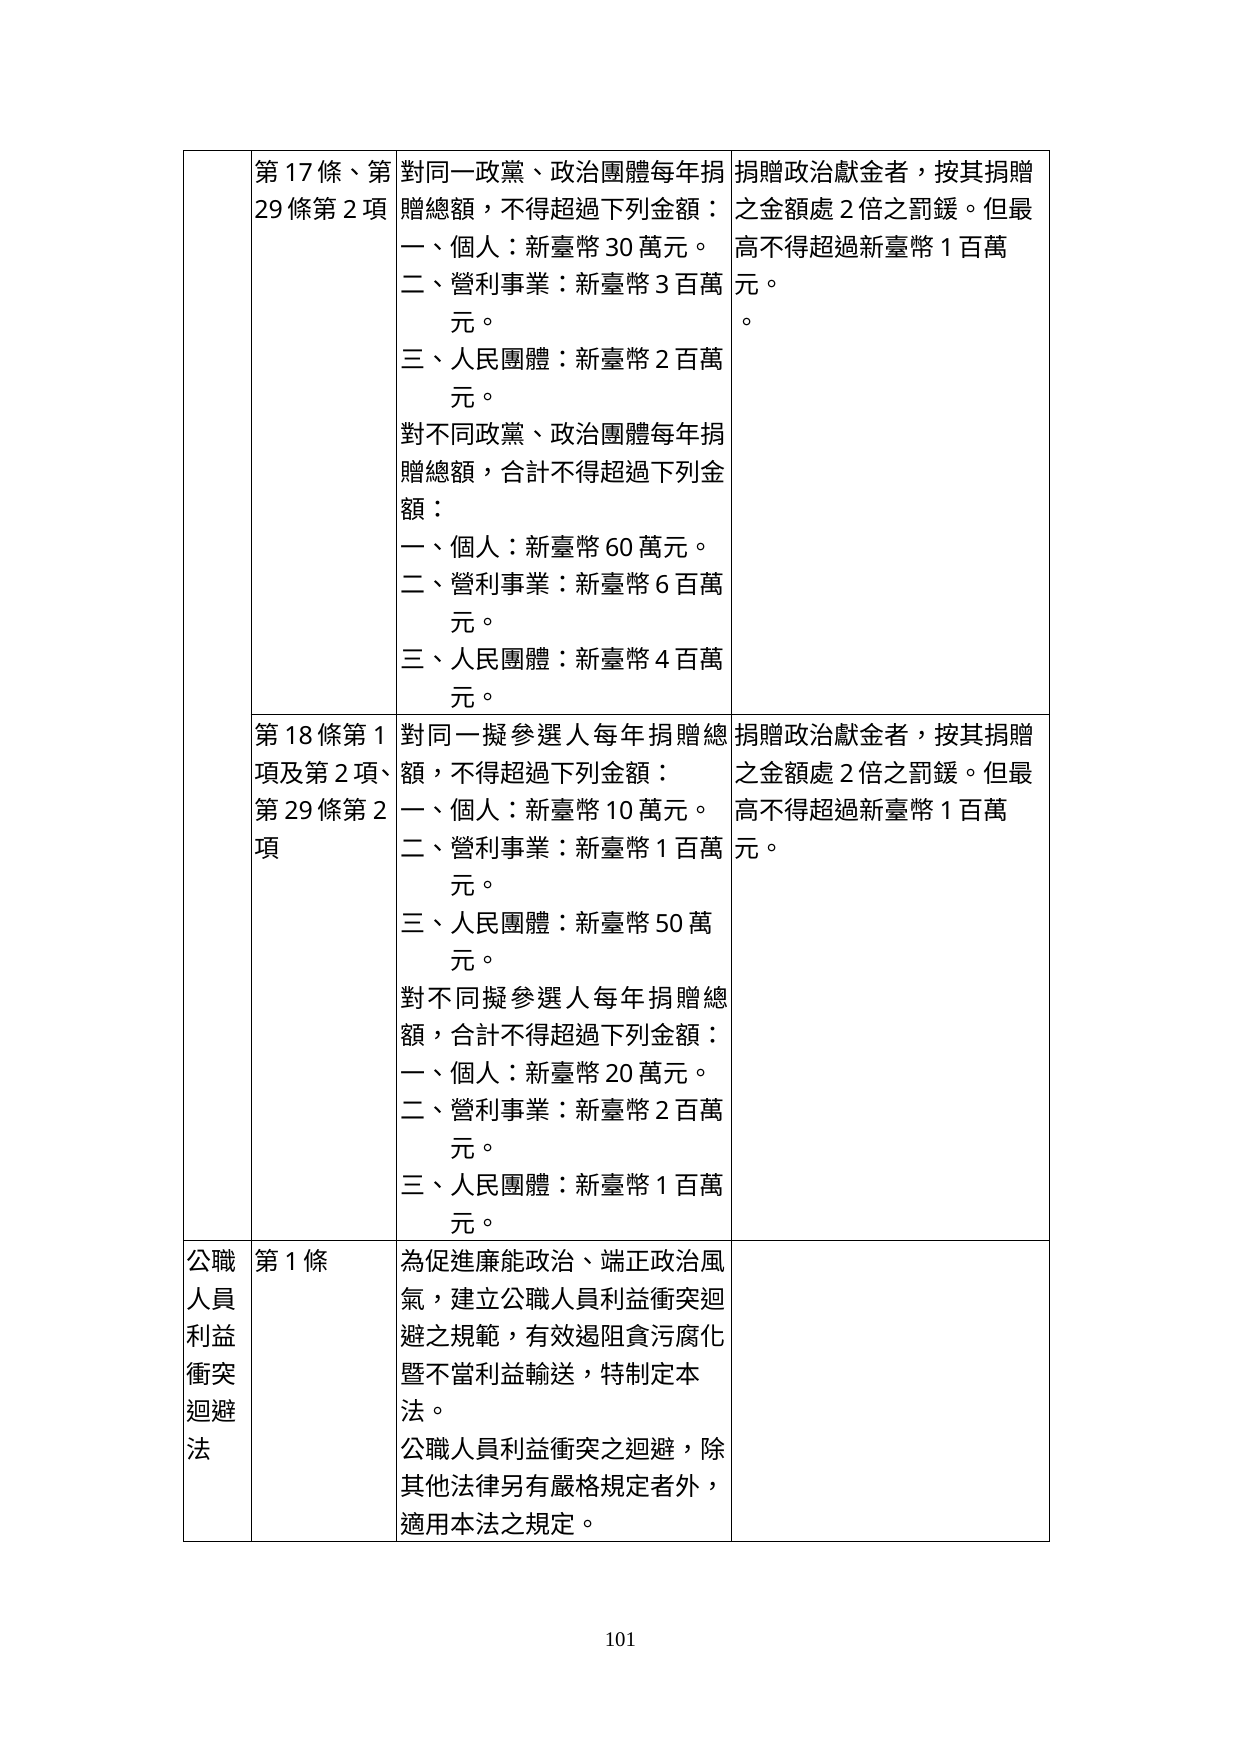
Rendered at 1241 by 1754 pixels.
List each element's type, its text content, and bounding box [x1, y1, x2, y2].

table_cell 第17條、第29條第2項 [252, 151, 396, 713]
table_cell 捐贈政治獻金者，按其捐贈之金額處2倍之罰鍰。但最高不得超過新臺幣1百萬元。 。 [732, 151, 1049, 713]
table_cell 對同一政黨、政治團體每年捐贈總額，不得超過下列金額： 一、個人：新臺幣30萬元。 二、營利事業：新臺幣3百萬元。 三、人民團體：新臺幣2百萬元。 對不同政黨、政治團體每年捐贈總額，合計不得超過下列金額： 一、個人：新臺幣60萬元。 二、營利事業：新臺幣6百萬元。 三、人民團體：新臺幣4百萬元。 [397, 151, 731, 713]
table_cell [732, 1241, 1049, 1541]
table_cell 第1條 [252, 1241, 396, 1541]
table_cell 公職人員利益衝突迴避法 [184, 1241, 251, 1541]
table_cell 捐贈政治獻金者，按其捐贈之金額處2倍之罰鍰。但最高不得超過新臺幣1百萬元。 [732, 715, 1049, 1239]
table_cell 第18條第1項及第2項、第29條第2項 [252, 715, 396, 1239]
table_cell 為促進廉能政治、端正政治風氣，建立公職人員利益衝突迴避之規範，有效遏阻貪污腐化暨不當利益輸送，特制定本法。 公職人員利益衝突之迴避，除其他法律另有嚴格規定者外，適用本法之規定。 [397, 1241, 731, 1541]
table_cell [184, 151, 251, 1239]
table_cell 對同一擬參選人每年捐贈總額，不得超過下列金額： 一、個人：新臺幣10萬元。 二、營利事業：新臺幣1百萬元。 三、人民團體：新臺幣50萬元。 對不同擬參選人每年捐贈總額，合計不得超過下列金額： 一、個人：新臺幣20萬元。 二、營利事業：新臺幣2百萬元。 三、人民團體：新臺幣1百萬元。 [397, 715, 731, 1239]
